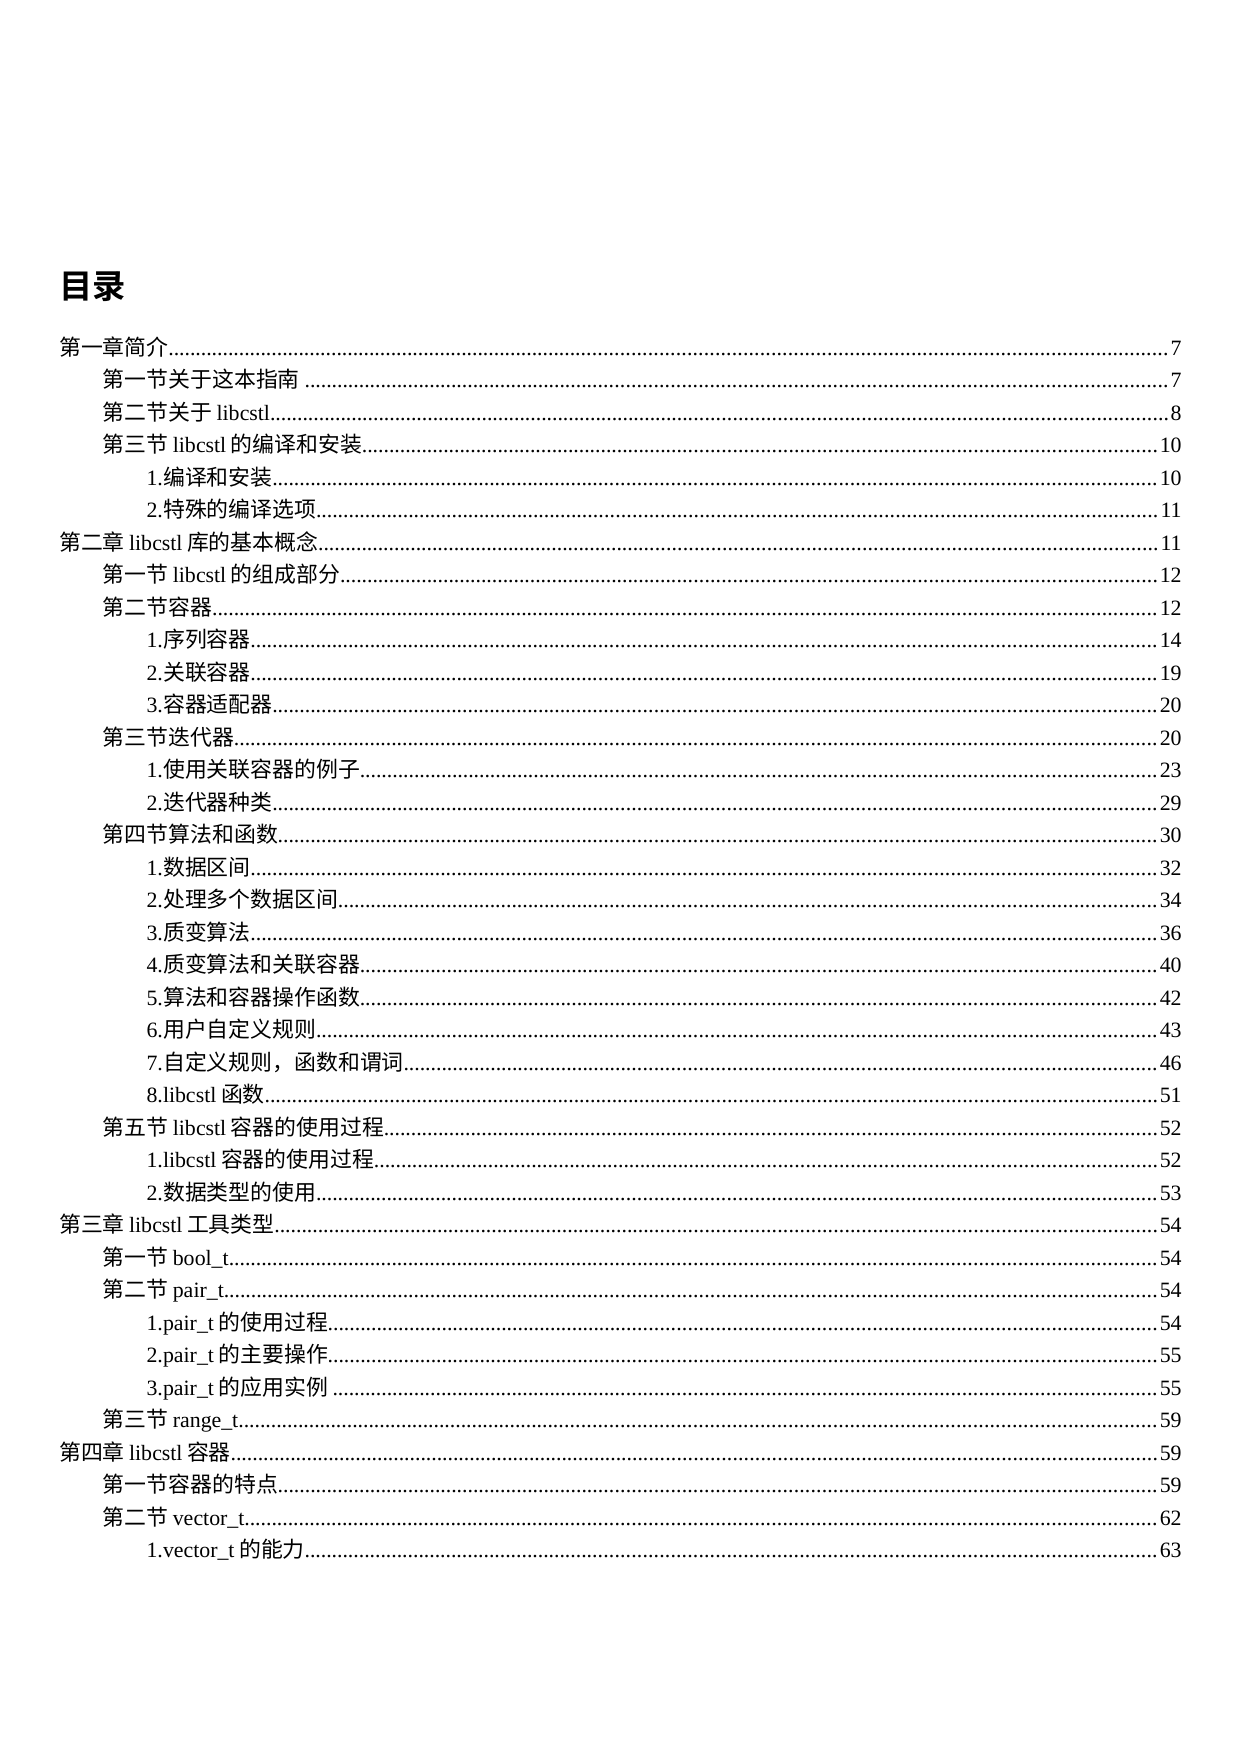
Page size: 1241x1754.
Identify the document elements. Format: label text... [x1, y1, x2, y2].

text 6.用户自定义规则 43 [146, 1012, 1181, 1044]
text 2.pair_t的主要操作 55 [146, 1337, 1181, 1369]
text 第二节关于libcstl 8 [103, 394, 1181, 427]
text 5.算法和容器操作函数 42 [146, 979, 1181, 1012]
text 第三节迭代器 20 [103, 719, 1181, 752]
text 8.libcstl函数 51 [146, 1077, 1181, 1109]
text 2.迭代器种类 29 [146, 784, 1181, 817]
text 3.pair_t的应用实例 55 [146, 1369, 1181, 1402]
text 2.特殊的编译选项 11 [146, 492, 1181, 524]
text 第三章libcstl工具类型 54 [59, 1207, 1181, 1239]
text 2.关联容器 19 [146, 654, 1181, 687]
text 1.数据区间 32 [146, 849, 1181, 882]
text 1.vector_t的能力 63 [146, 1532, 1181, 1564]
text 第五节libcstl容器的使用过程 52 [103, 1109, 1181, 1142]
text 第三节libcstl的编译和安装 10 [103, 427, 1181, 459]
text 第一节bool_t 54 [103, 1239, 1181, 1272]
text 第一节容器的特点 59 [103, 1467, 1181, 1499]
text 第一节关于这本指南 7 [103, 362, 1181, 394]
text 3.容器适配器 20 [146, 687, 1181, 719]
text 第二章libcstl库的基本概念 11 [59, 524, 1181, 557]
text 1.libcstl容器的使用过程 52 [146, 1142, 1181, 1174]
subtitle 目录 [59, 252, 1181, 317]
text 4.质变算法和关联容器 40 [146, 947, 1181, 979]
text 2.处理多个数据区间 34 [146, 882, 1181, 914]
text 第一节libcstl的组成部分 12 [103, 557, 1181, 589]
text 1.pair_t的使用过程 54 [146, 1304, 1181, 1337]
text 1.序列容器 14 [146, 622, 1181, 654]
text 2.数据类型的使用 53 [146, 1174, 1181, 1207]
text 第一章简介 7 [59, 329, 1181, 362]
text 1.编译和安装 10 [146, 459, 1181, 492]
text 第二节容器 12 [103, 589, 1181, 622]
text 第四章libcstl容器 59 [59, 1434, 1181, 1467]
text 3.质变算法 36 [146, 914, 1181, 947]
text 7.自定义规则，函数和谓词 46 [146, 1044, 1181, 1077]
text 第二节vector_t 62 [103, 1499, 1181, 1532]
text 1.使用关联容器的例子 23 [146, 752, 1181, 784]
text 第四节算法和函数 30 [103, 817, 1181, 849]
text 第三节range_t 59 [103, 1402, 1181, 1434]
text 第二节pair_t 54 [103, 1272, 1181, 1304]
